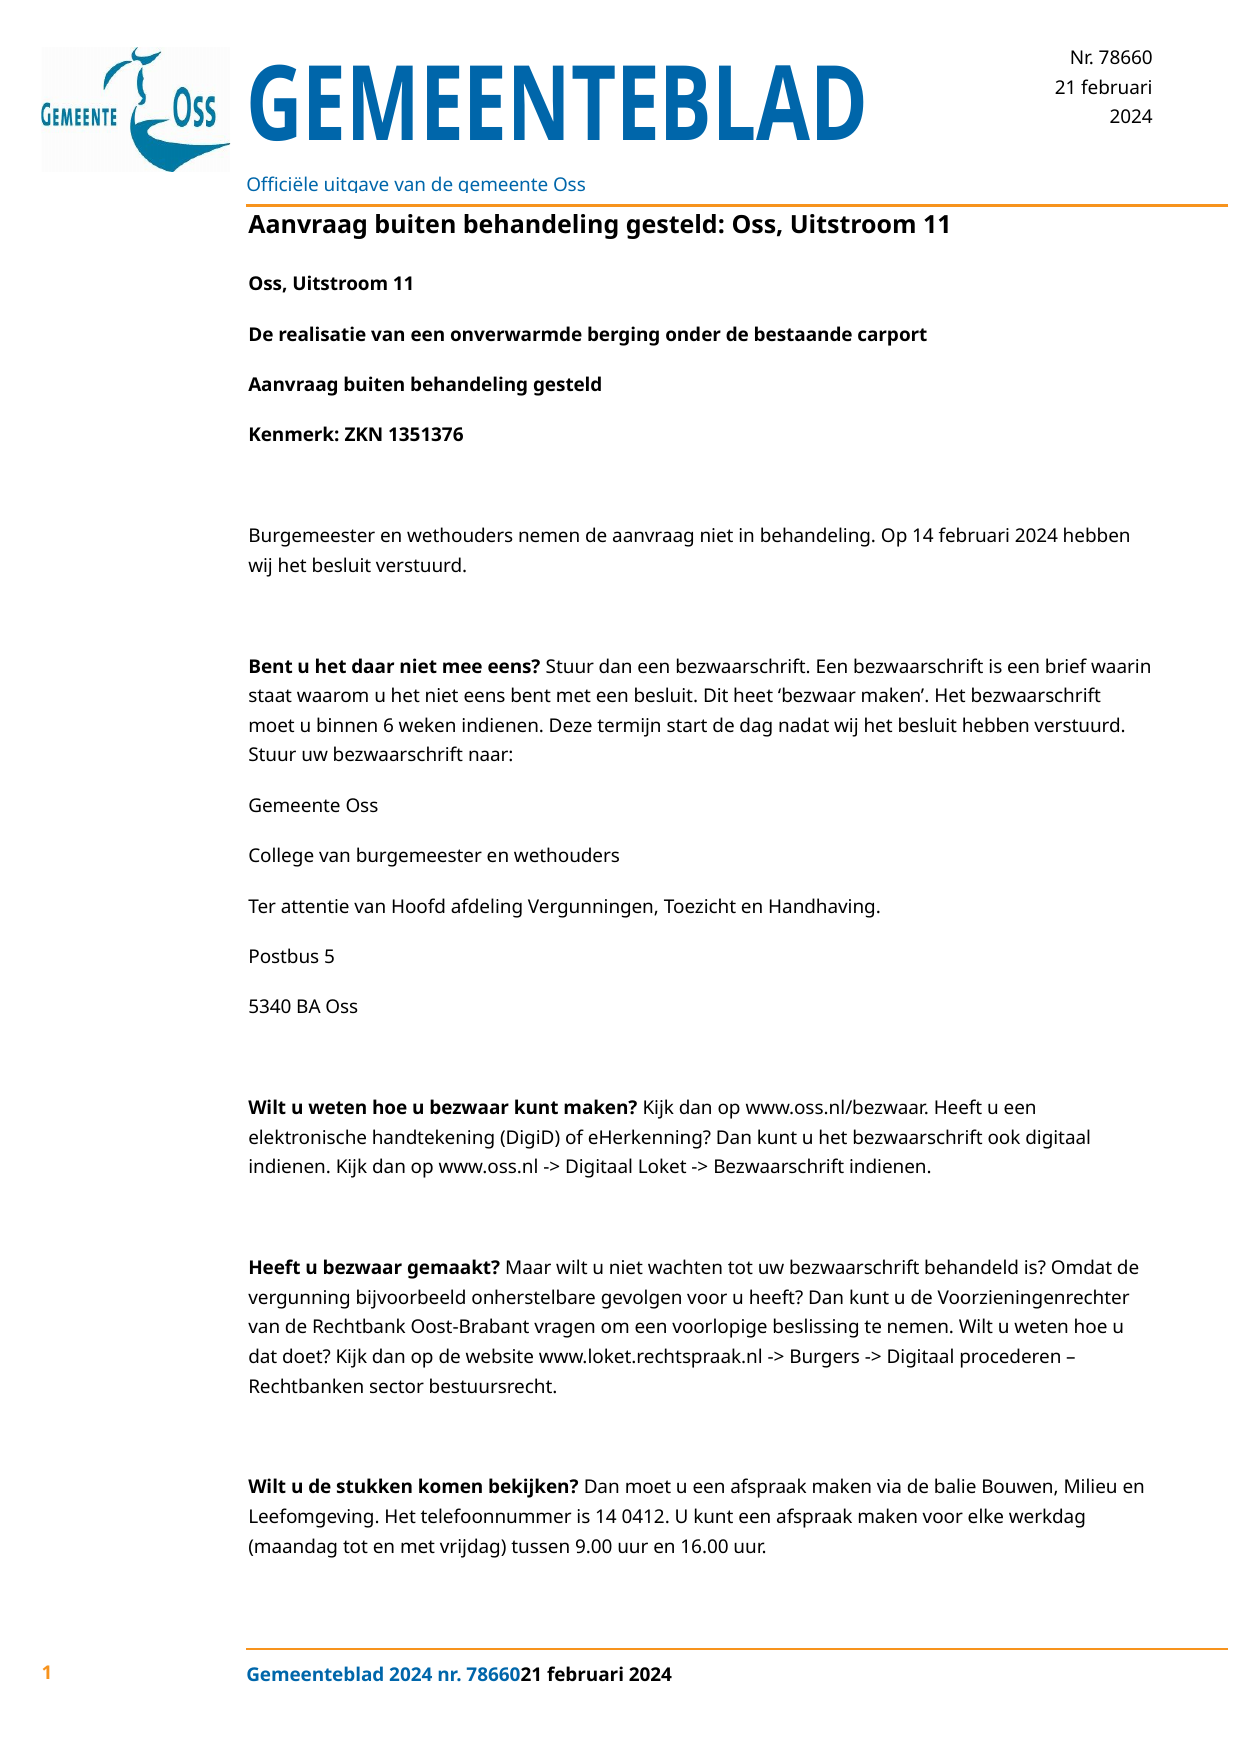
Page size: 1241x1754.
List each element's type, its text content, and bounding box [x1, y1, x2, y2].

text Wilt u de stukken komen bekijken? Dan moet u een afspraak maken via de balie Bouwen, Milieu en Leefomgeving. Het telefoonnummer is 14 0412. U kunt een afspraak maken voor elke werkdag (maandag tot en met vrijdag) tussen 9.00 uur en 16.00 uur. [248, 1474, 1152, 1558]
text Oss, Uitstroom 11 [248, 270, 1152, 296]
text Aanvraag buiten behandeling gesteld [248, 371, 1152, 397]
picture [41, 47, 231, 172]
text Aanvraag buiten behandeling gesteld: Oss, Uitstroom 11 [248, 207, 1152, 241]
text Heeft u bezwaar gemaakt? Maar wilt u niet wachten tot uw bezwaarschrift behandeld is? Omdat de vergunning bijvoorbeeld onherstelbare gevolgen voor u heeft? Dan kunt u de Voorzieningenrechter van de Rechtbank Oost-Brabant vragen om een voorlopige beslissing te nemen. Wilt u weten hoe u dat doet? Kijk dan op de website www.loket.rechtspraak.nl -> Burgers -> Digitaal procederen – Rechtbanken sector bestuursrecht. [248, 1254, 1152, 1398]
text 5340 BA Oss [248, 994, 1152, 1019]
text Postbus 5 [248, 943, 1152, 969]
text Burgemeester en wethouders nemen de aanvraag niet in behandeling. Op 14 februari 2024 hebben wij het besluit verstuurd. [248, 522, 1152, 578]
text Bent u het daar niet mee eens? Stuur dan een bezwaarschrift. Een bezwaarschrift is een brief waarin staat waarom u het niet eens bent met een besluit. Dit heet ‘bezwaar maken’. Het bezwaarschrift moet u binnen 6 weken indienen. Deze termijn start de dag nadat wij het besluit hebben verstuurd. Stuur uw bezwaarschrift naar: [248, 653, 1152, 767]
text Kenmerk: ZKN 1351376 [248, 422, 1152, 447]
text De realisatie van een onverwarmde berging onder de bestaande carport [248, 321, 1152, 346]
text Wilt u weten hoe u bezwaar kunt maken? Kijk dan op www.oss.nl/bezwaar. Heeft u een elektronische handtekening (DigiD) of eHerkenning? Dan kunt u het bezwaarschrift ook digitaal indienen. Kijk dan op www.oss.nl -> Digitaal Loket -> Bezwaarschrift indienen. [248, 1094, 1152, 1179]
text College van burgemeester en wethouders [248, 842, 1152, 868]
text Ter attentie van Hoofd afdeling Vergunningen, Toezicht en Handhaving. [248, 893, 1152, 918]
text Gemeente Oss [248, 792, 1152, 818]
